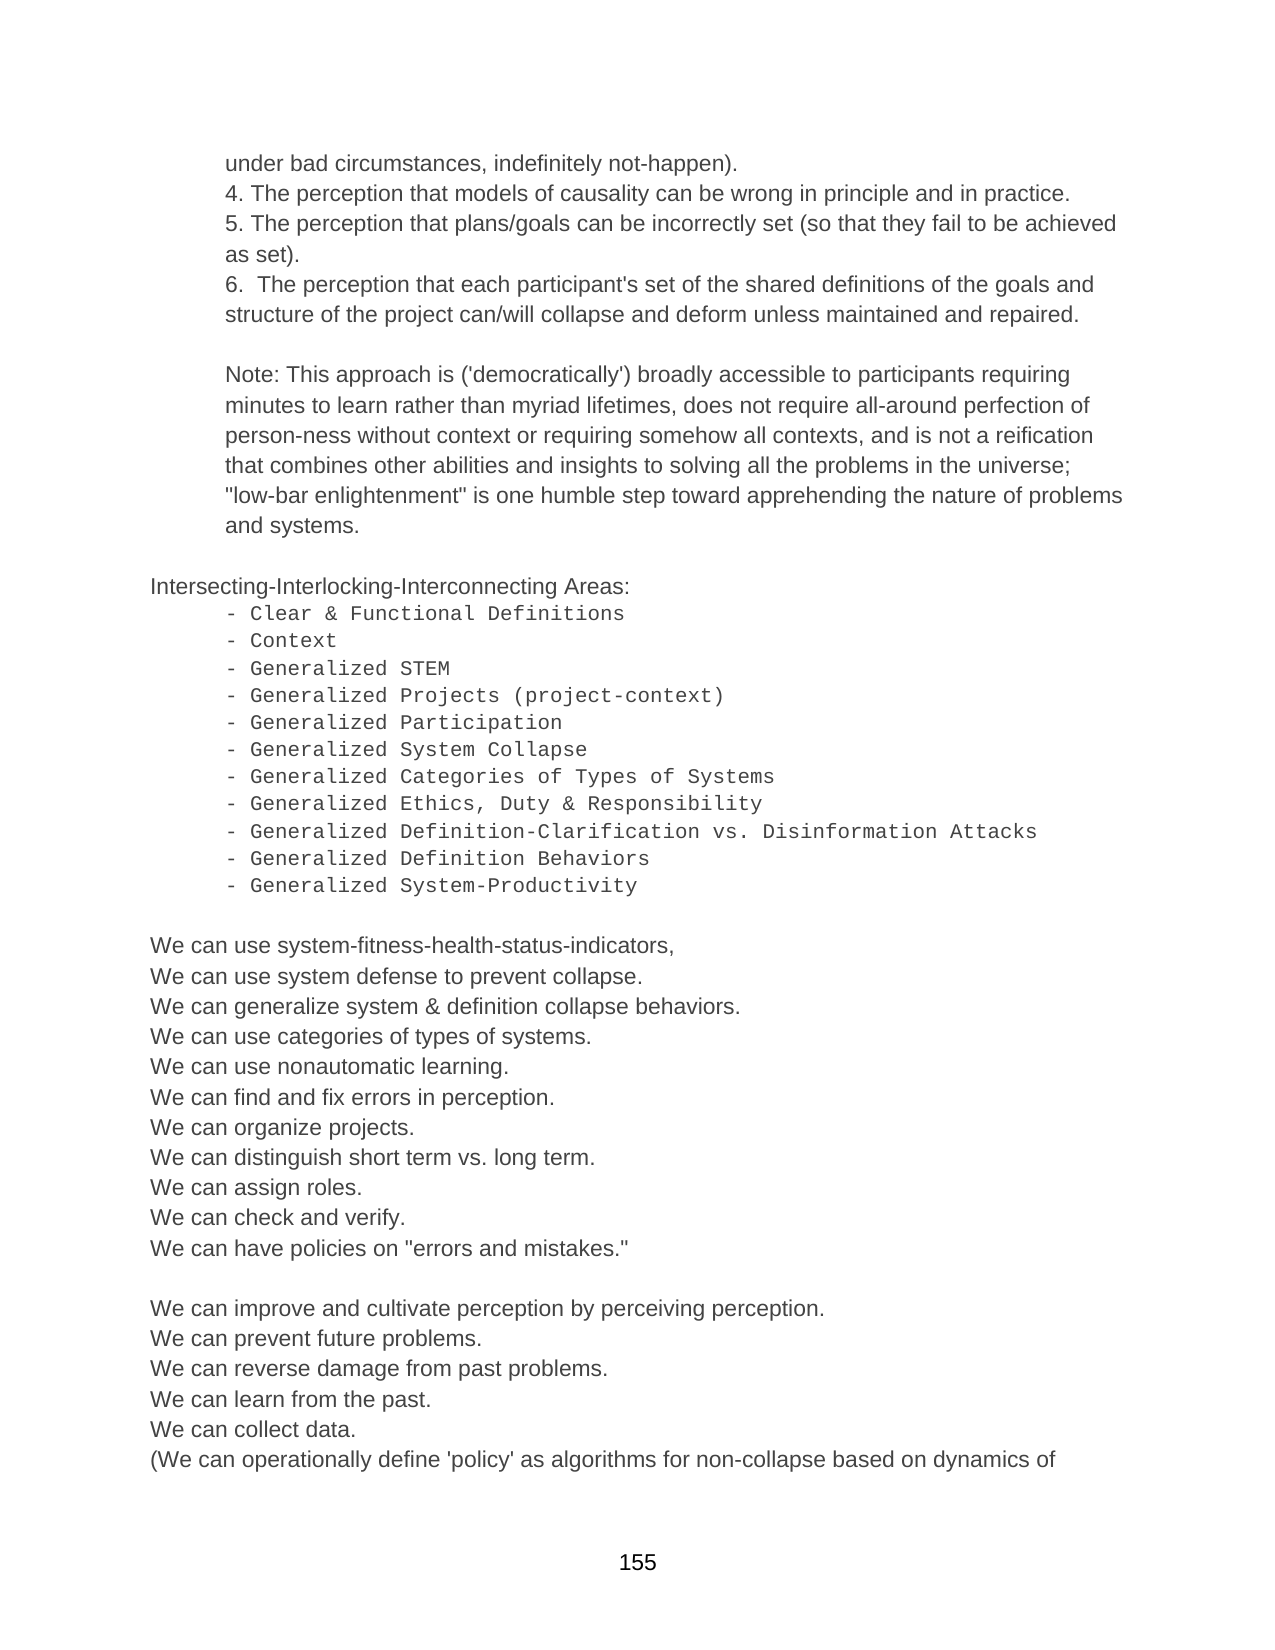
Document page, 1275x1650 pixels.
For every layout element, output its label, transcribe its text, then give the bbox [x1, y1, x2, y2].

text - Generalized Ethics, Duty & Responsibility [150, 793, 1125, 817]
text We can assign roles. [150, 1174, 1125, 1200]
text - Generalized Participation [150, 712, 1125, 736]
text - Generalized Categories of Types of Systems [150, 766, 1125, 790]
text We can check and verify. [150, 1204, 1125, 1231]
text 4. The perception that models of causality can be wrong in principle and in practice. [225, 180, 1125, 207]
text We can organize projects. [150, 1114, 1125, 1140]
text - Generalized Definition-Clarification vs. Disinformation Attacks [225, 821, 1125, 844]
text (We can operationally define 'policy' as algorithms for non-collapse based on dynamics of [150, 1446, 1125, 1472]
text - Generalized Projects (project-context) [150, 685, 1125, 708]
text - Generalized STEM [150, 657, 1125, 681]
text We can reverse damage from past problems. [150, 1355, 1125, 1382]
text - Generalized System-Productivity [225, 875, 1125, 899]
text 5. The perception that plans/goals can be incorrectly set (so that they fail to be achieved as set). [225, 210, 1125, 267]
text - Generalized System Collapse [150, 739, 1125, 763]
text 6. The perception that each participant's set of the shared definitions of the goals and structure of the project can/will collapse and deform unless maintained and repaired. [225, 271, 1125, 327]
text We can prevent future problems. [150, 1325, 1125, 1351]
text We can learn from the past. [150, 1386, 1125, 1412]
text We can generalize system & definition collapse behaviors. [150, 993, 1125, 1019]
text We can use nonautomatic learning. [150, 1053, 1125, 1079]
text We can improve and cultivate perception by perceiving perception. [150, 1295, 1125, 1321]
text We can use system defense to prevent collapse. [150, 963, 1125, 989]
text We can use categories of types of systems. [150, 1023, 1125, 1049]
text - Generalized Definition Behaviors [225, 848, 1125, 871]
text We can find and fix errors in perception. [150, 1083, 1125, 1110]
text Note: This approach is ('democratically') broadly accessible to participants requiring minutes to learn rather than myriad lifetimes, does not require all-around perfection of person-ness without context or requiring somehow all contexts, and is not a reification that combines other abilities and insights to solving all the problems in the universe; "low-bar enlightenment" is one humble step toward apprehending the nature of problems and systems. [225, 361, 1125, 539]
text Intersecting-Interlocking-Interconnecting Areas: [150, 573, 1125, 599]
text We can have policies on "errors and mistakes." [150, 1234, 1125, 1261]
text - Clear & Functional Definitions [150, 603, 1125, 627]
text We can use system-fitness-health-status-indicators, [150, 932, 1125, 959]
text - Context [150, 630, 1125, 654]
text under bad circumstances, indefinitely not-happen). [225, 150, 1125, 176]
text We can distinguish short term vs. long term. [150, 1144, 1125, 1170]
text We can collect data. [150, 1416, 1125, 1442]
